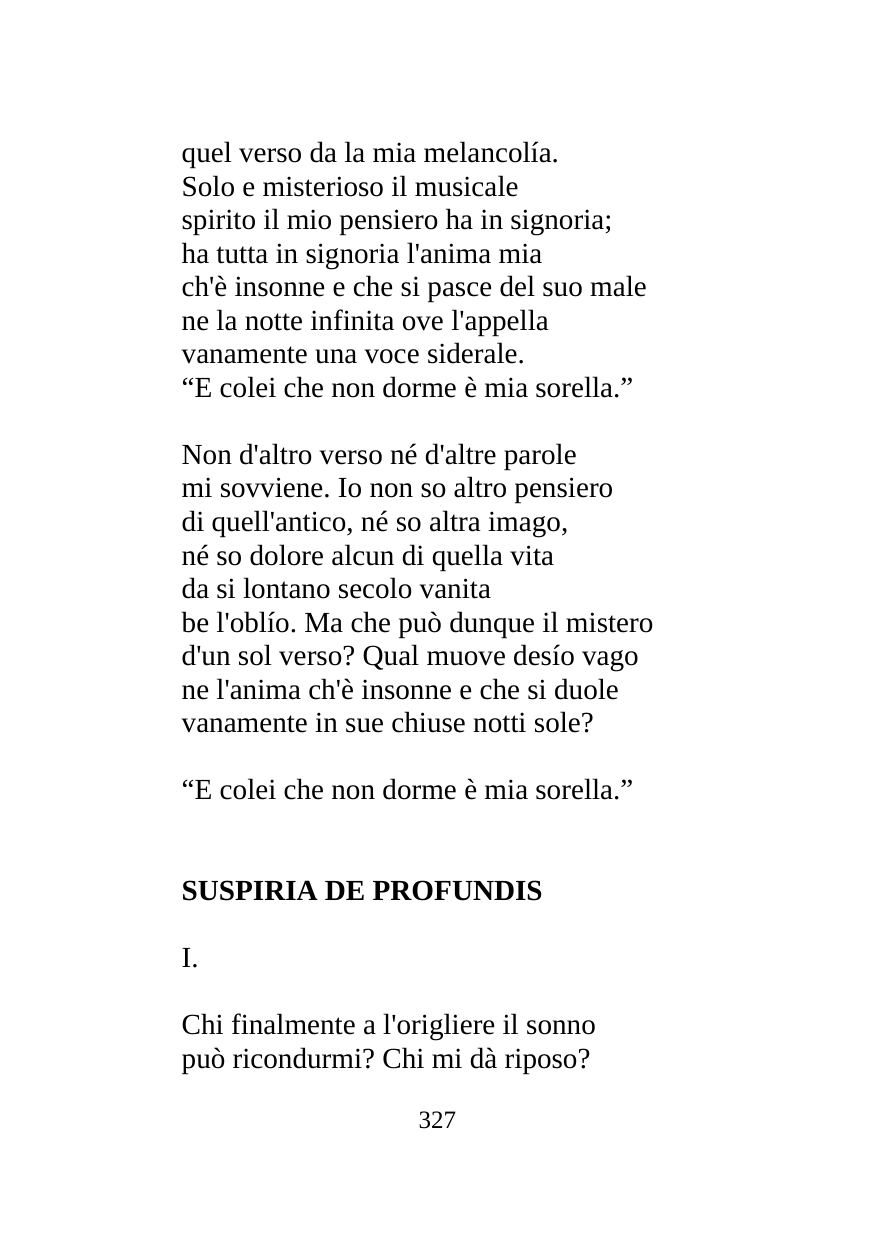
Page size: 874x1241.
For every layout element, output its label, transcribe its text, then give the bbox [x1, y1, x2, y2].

text vanamente in sue chiuse notti sole? [181, 705, 693, 739]
text I. [181, 940, 693, 974]
text d'un sol verso? Qual muove desío vago [181, 638, 693, 672]
text “E colei che non dorme è mia sorella.” [181, 772, 693, 806]
text ch'è insonne e che si pasce del suo male [181, 269, 693, 303]
text ne l'anima ch'è insonne e che si duole [181, 672, 693, 705]
text Solo e misterioso il musicale [181, 169, 693, 202]
text ha tutta in signoria l'anima mia [181, 236, 693, 269]
text be l'oblío. Ma che può dunque il mistero [181, 605, 693, 638]
text “E colei che non dorme è mia sorella.” [181, 370, 693, 403]
text quel verso da la mia melancolía. [181, 135, 693, 169]
text né so dolore alcun di quella vita [181, 538, 693, 571]
text ne la notte infinita ove l'appella [181, 303, 693, 336]
text mi sovviene. Io non so altro pensiero [181, 471, 693, 504]
text può ricondurmi? Chi mi dà riposo? [181, 1041, 693, 1074]
text Chi finalmente a l'origliere il sonno [181, 1007, 693, 1041]
text da si lontano secolo vanita [181, 571, 693, 605]
text vanamente una voce siderale. [181, 336, 693, 370]
text spirito il mio pensiero ha in signoria; [181, 202, 693, 236]
text di quell'antico, né so altra imago, [181, 504, 693, 538]
text SUSPIRIA DE PROFUNDIS [181, 873, 693, 907]
text Non d'altro verso né d'altre parole [181, 437, 693, 471]
